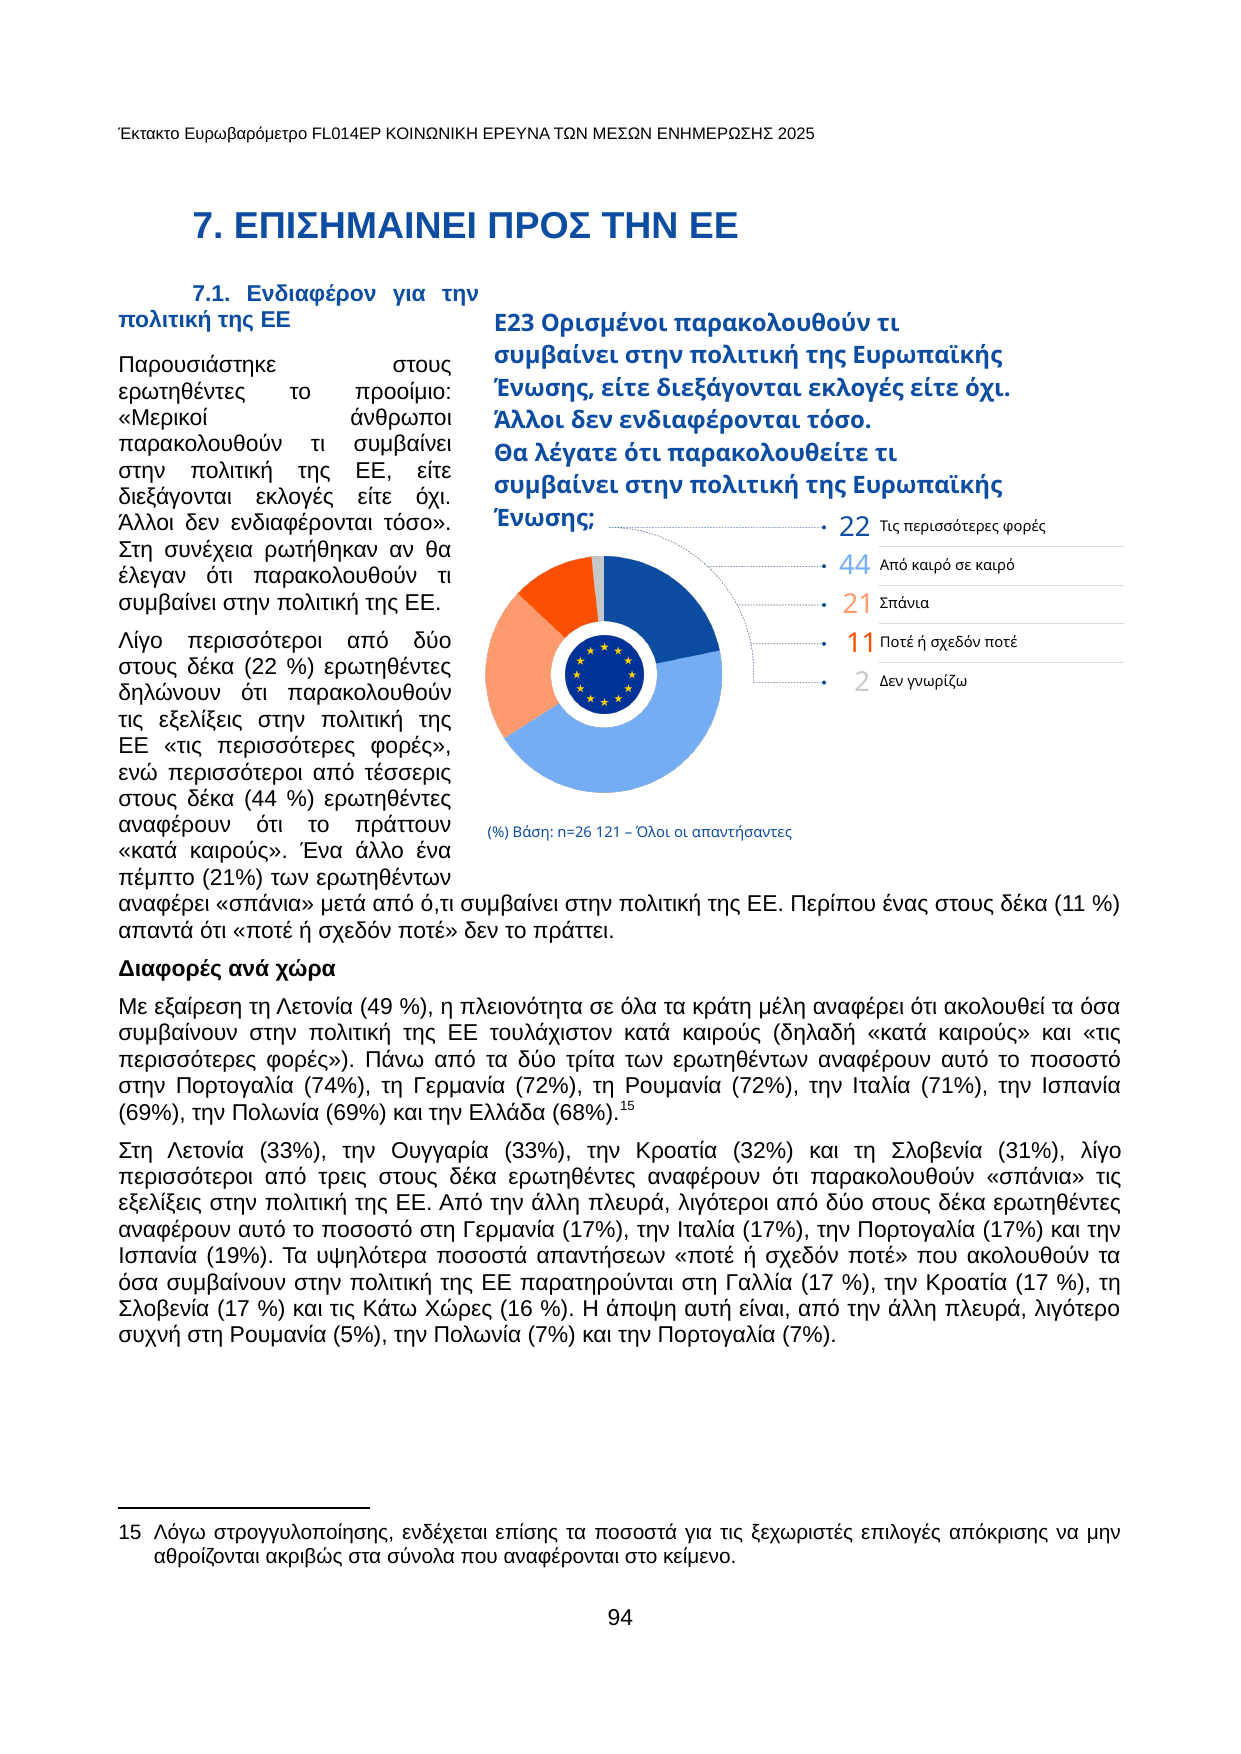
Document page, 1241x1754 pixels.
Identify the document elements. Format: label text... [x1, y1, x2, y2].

text Λόγω στρογγυλοποίησης, ενδέχεται επίσης τα ποσοστά για τις ξεχωριστές επιλογές απόκρισης να μην αθροίζονται ακριβώς στα σύνολα που αναφέρονται στο κείμενο. [118, 1520, 1122, 1568]
text Λίγο περισσότεροι από δύο στους δέκα (22 %) ερωτηθέντες δηλώνουν ότι παρακολουθούν τις εξελίξεις στην πολιτική της ΕΕ «τις περισσότερες φορές», ενώ περισσότεροι από τέσσερις στους δέκα (44 %) ερωτηθέντες αναφέρουν ότι το πράττουν «κατά καιρούς». Ένα άλλο ένα πέμπτο (21%) των ερωτηθέντων αναφέρει «σπάνια» μετά από ό,τι συμβαίνει στην πολιτική της ΕΕ. Περίπου ένας στους δέκα (11 %) απαντά ότι «ποτέ ή σχεδόν ποτέ» δεν το πράττει. [118, 627, 1122, 943]
text Στη Λετονία (33%), την Ουγγαρία (33%), την Κροατία (32%) και τη Σλοβενία (31%), λίγο περισσότεροι από τρεις στους δέκα ερωτηθέντες αναφέρουν ότι παρακολουθούν «σπάνια» τις εξελίξεις στην πολιτική της ΕΕ. Από την άλλη πλευρά, λιγότεροι από δύο στους δέκα ερωτηθέντες αναφέρουν αυτό το ποσοστό στη Γερμανία (17%), την Ιταλία (17%), την Πορτογαλία (17%) και την Ισπανία (19%). Τα υψηλότερα ποσοστά απαντήσεων «ποτέ ή σχεδόν ποτέ» που ακολουθούν τα όσα συμβαίνουν στην πολιτική της ΕΕ παρατηρούνται στη Γαλλία (17 %), την Κροατία (17 %), τη Σλοβενία (17 %) και τις Κάτω Χώρες (16 %). Η άποψη αυτή είναι, από την άλλη πλευρά, λιγότερο συχνή στη Ρουμανία (5%), την Πολωνία (7%) και την Πορτογαλία (7%). [118, 1137, 1122, 1347]
text Με εξαίρεση τη Λετονία (49 %), η πλειονότητα σε όλα τα κράτη μέλη αναφέρει ότι ακολουθεί τα όσα συμβαίνουν στην πολιτική της ΕΕ τουλάχιστον κατά καιρούς (δηλαδή «κατά καιρούς» και «τις περισσότερες φορές»). Πάνω από τα δύο τρίτα των ερωτηθέντων αναφέρουν αυτό το ποσοστό στην Πορτογαλία (74%), τη Γερμανία (72%), τη Ρουμανία (72%), την Ιταλία (71%), την Ισπανία (69%), την Πολωνία (69%) και την Ελλάδα (68%). [118, 993, 1122, 1125]
text Διαφορές ανά χώρα [118, 955, 1122, 981]
text [1063, 351, 1122, 546]
subtitle 7. ΕΠΙΣΗΜΑΙΝΕΙ ΠΡΟΣ ΤΗΝ ΕΕ [118, 204, 1122, 247]
subtitle 7.1. Ενδιαφέρον για την πολιτική της ΕΕ [118, 280, 1122, 333]
text Παρουσιάστηκε στους ερωτηθέντες το προοίμιο: «Μερικοί άνθρωποι παρακολουθούν τι συμβαίνει στην πολιτική της ΕΕ, είτε διεξάγονται εκλογές είτε όχι. Άλλοι δεν ενδιαφέρονται τόσο». Στη συνέχεια ρωτήθηκαν αν θα έλεγαν ότι παρακολουθούν τι συμβαίνει στην πολιτική της ΕΕ. [118, 351, 452, 615]
picture [474, 525, 826, 801]
